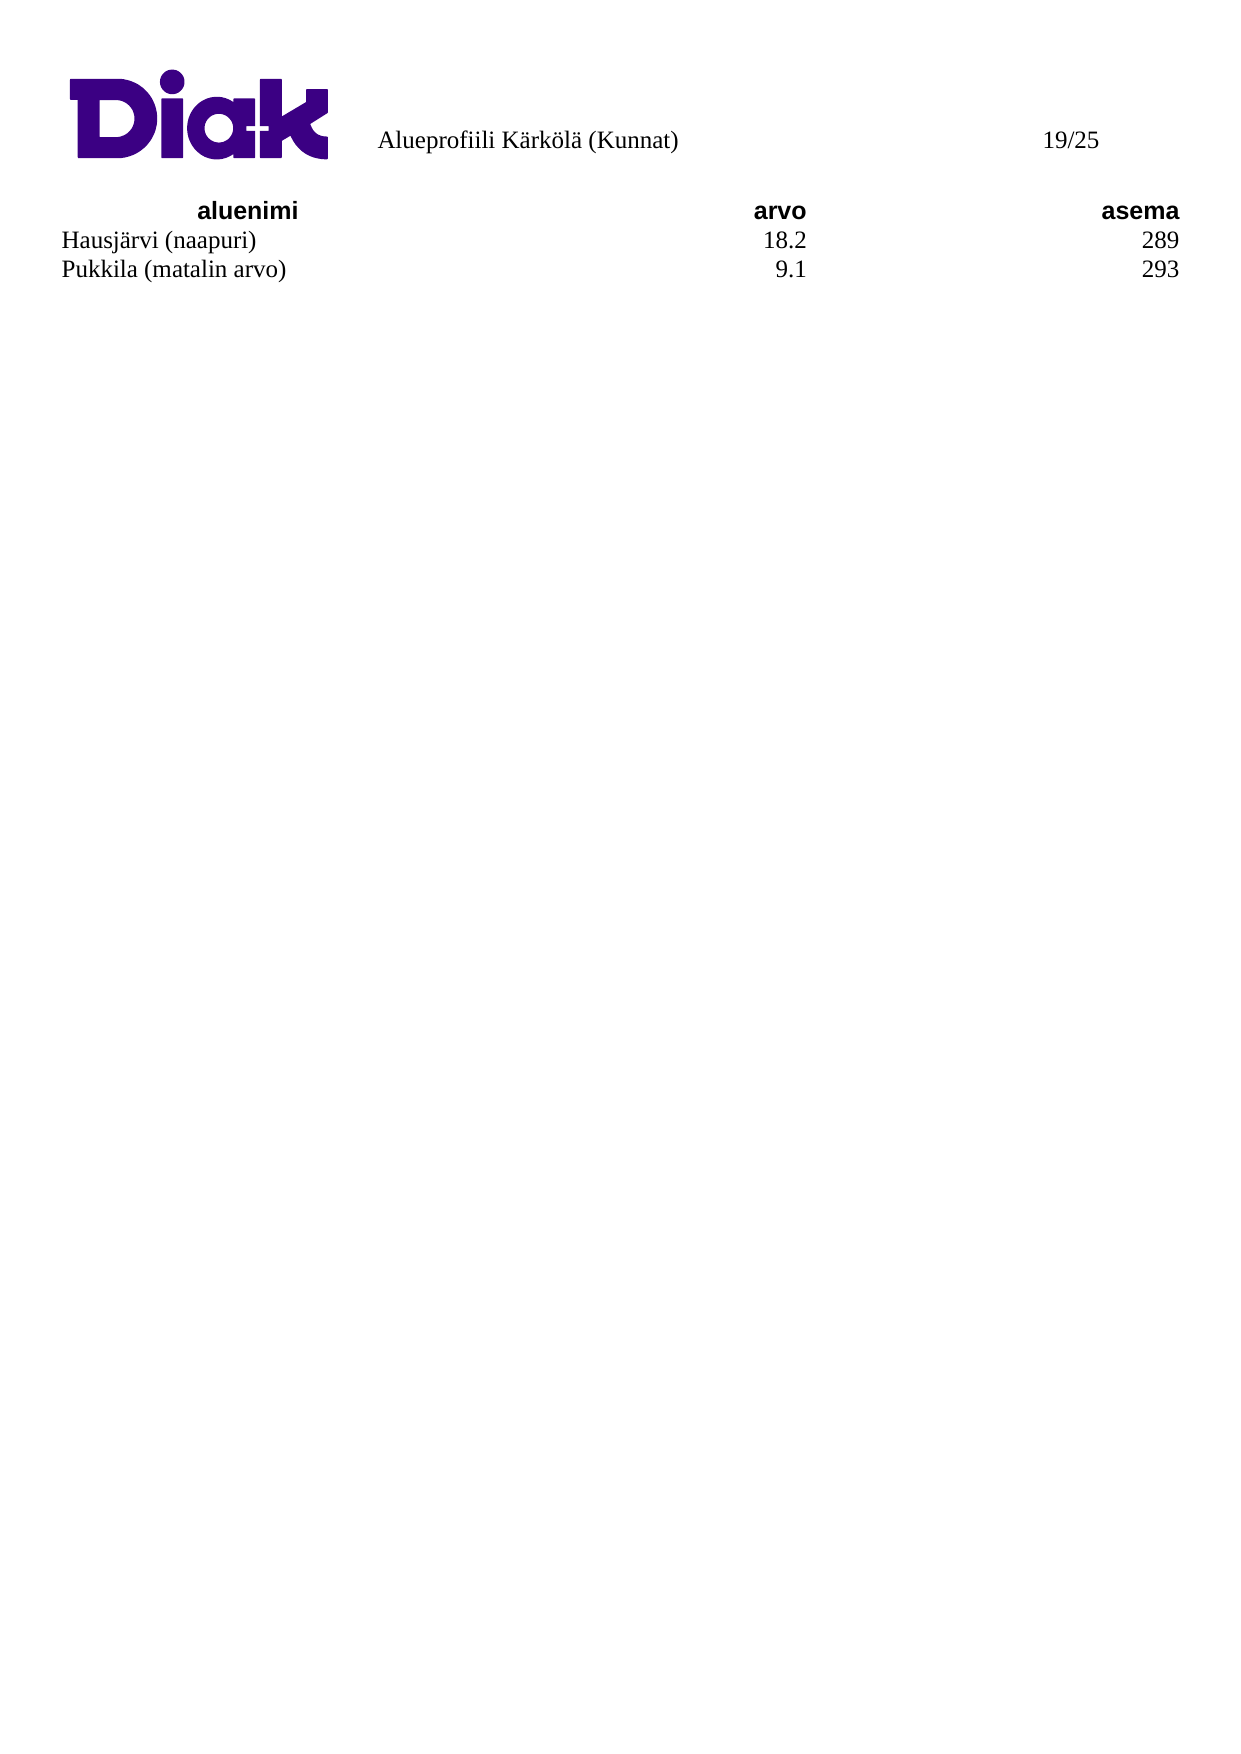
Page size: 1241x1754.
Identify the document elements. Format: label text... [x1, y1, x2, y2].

table_header arvo [434, 196, 806, 225]
table_header asema [806, 196, 1179, 225]
table_cell Hausjärvi (naapuri) [61, 225, 434, 254]
table_cell 289 [806, 225, 1179, 254]
table_cell 293 [806, 254, 1179, 282]
table_cell Pukkila (matalin arvo) [61, 254, 434, 282]
table_cell 9.1 [434, 254, 806, 282]
table_header aluenimi [61, 196, 434, 225]
table_cell 18.2 [434, 225, 806, 254]
